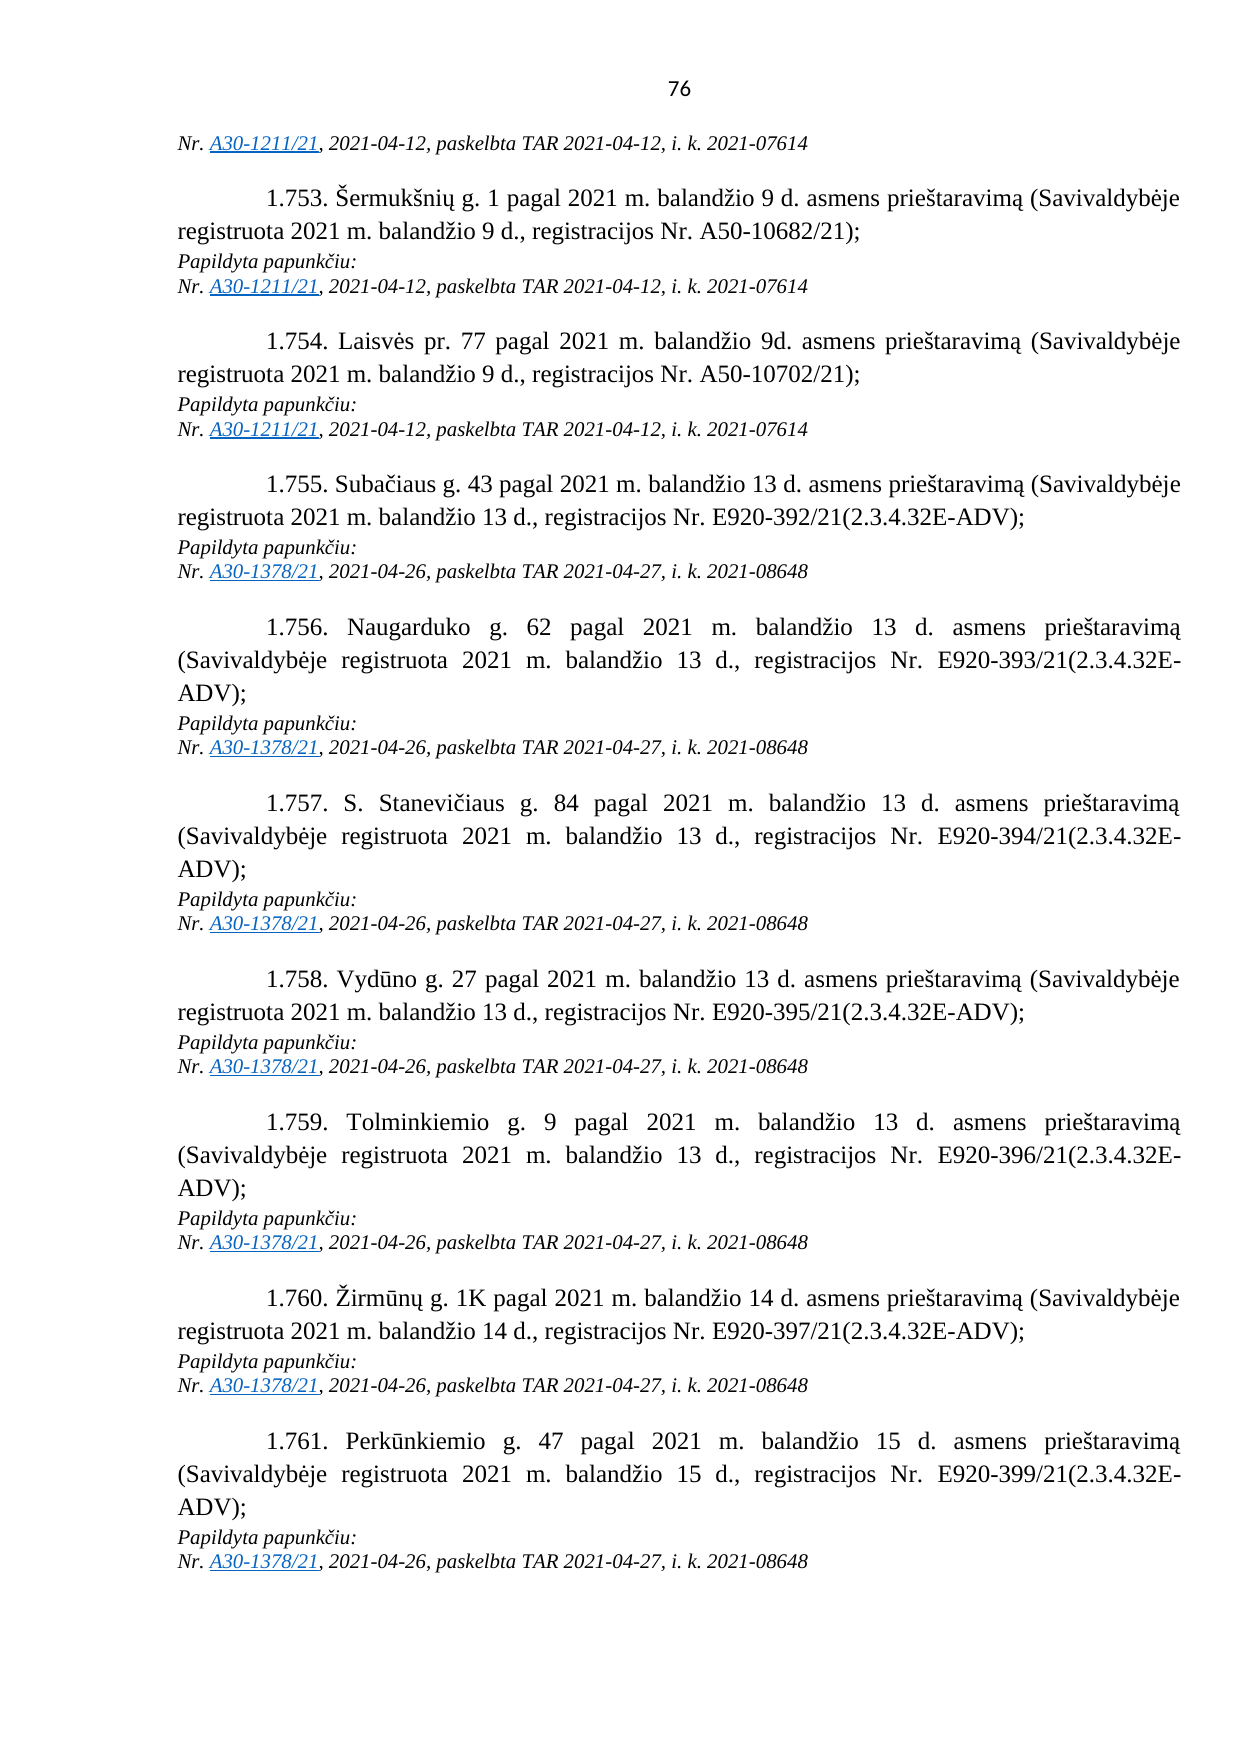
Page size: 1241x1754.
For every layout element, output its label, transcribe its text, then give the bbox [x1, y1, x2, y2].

text 1.761. Perkūnkiemio g. 47 pagal 2021 m. balandžio 15 d. asmens prieštaravimą (Savivaldybėje registruota 2021 m. balandžio 15 d., registracijos Nr. E920-399/21(2.3.4.32E-ADV); [177, 1426, 1181, 1521]
text 1.753. Šermukšnių g. 1 pagal 2021 m. balandžio 9 d. asmens prieštaravimą (Savivaldybėje registruota 2021 m. balandžio 9 d., registracijos Nr. A50-10682/21); [177, 183, 1181, 245]
text Papildyta papunkčiu: [177, 392, 1181, 416]
text 1.758. Vydūno g. 27 pagal 2021 m. balandžio 13 d. asmens prieštaravimą (Savivaldybėje registruota 2021 m. balandžio 13 d., registracijos Nr. E920-395/21(2.3.4.32E-ADV); [177, 964, 1181, 1026]
text Nr. A30-1378/21, 2021-04-26, paskelbta TAR 2021-04-27, i. k. 2021-08648 [177, 1054, 1181, 1078]
text 1.756. Naugarduko g. 62 pagal 2021 m. balandžio 13 d. asmens prieštaravimą (Savivaldybėje registruota 2021 m. balandžio 13 d., registracijos Nr. E920-393/21(2.3.4.32E-ADV); [177, 612, 1181, 707]
text Papildyta papunkčiu: [177, 249, 1181, 273]
text Nr. A30-1378/21, 2021-04-26, paskelbta TAR 2021-04-27, i. k. 2021-08648 [177, 1230, 1181, 1254]
text Nr. A30-1211/21, 2021-04-12, paskelbta TAR 2021-04-12, i. k. 2021-07614 [177, 273, 1181, 298]
text Nr. A30-1378/21, 2021-04-26, paskelbta TAR 2021-04-27, i. k. 2021-08648 [177, 1373, 1181, 1397]
text Nr. A30-1211/21, 2021-04-12, paskelbta TAR 2021-04-12, i. k. 2021-07614 [177, 131, 1181, 155]
text Nr. A30-1378/21, 2021-04-26, paskelbta TAR 2021-04-27, i. k. 2021-08648 [177, 735, 1181, 759]
text 1.755. Subačiaus g. 43 pagal 2021 m. balandžio 13 d. asmens prieštaravimą (Savivaldybėje registruota 2021 m. balandžio 13 d., registracijos Nr. E920-392/21(2.3.4.32E-ADV); [177, 469, 1181, 531]
text Papildyta papunkčiu: [177, 711, 1181, 735]
text Nr. A30-1378/21, 2021-04-26, paskelbta TAR 2021-04-27, i. k. 2021-08648 [177, 911, 1181, 935]
text 1.760. Žirmūnų g. 1K pagal 2021 m. balandžio 14 d. asmens prieštaravimą (Savivaldybėje registruota 2021 m. balandžio 14 d., registracijos Nr. E920-397/21(2.3.4.32E-ADV); [177, 1283, 1181, 1345]
text Papildyta papunkčiu: [177, 535, 1181, 559]
text Nr. A30-1378/21, 2021-04-26, paskelbta TAR 2021-04-27, i. k. 2021-08648 [177, 1549, 1181, 1573]
text Nr. A30-1378/21, 2021-04-26, paskelbta TAR 2021-04-27, i. k. 2021-08648 [177, 559, 1181, 583]
text 1.754. Laisvės pr. 77 pagal 2021 m. balandžio 9d. asmens prieštaravimą (Savivaldybėje registruota 2021 m. balandžio 9 d., registracijos Nr. A50-10702/21); [177, 326, 1181, 388]
text Papildyta papunkčiu: [177, 1206, 1181, 1230]
text Nr. A30-1211/21, 2021-04-12, paskelbta TAR 2021-04-12, i. k. 2021-07614 [177, 416, 1181, 441]
text 1.757. S. Stanevičiaus g. 84 pagal 2021 m. balandžio 13 d. asmens prieštaravimą (Savivaldybėje registruota 2021 m. balandžio 13 d., registracijos Nr. E920-394/21(2.3.4.32E-ADV); [177, 788, 1181, 883]
text Papildyta papunkčiu: [177, 1525, 1181, 1549]
text Papildyta papunkčiu: [177, 1349, 1181, 1373]
text Papildyta papunkčiu: [177, 1030, 1181, 1054]
text 1.759. Tolminkiemio g. 9 pagal 2021 m. balandžio 13 d. asmens prieštaravimą (Savivaldybėje registruota 2021 m. balandžio 13 d., registracijos Nr. E920-396/21(2.3.4.32E-ADV); [177, 1107, 1181, 1202]
text Papildyta papunkčiu: [177, 887, 1181, 911]
